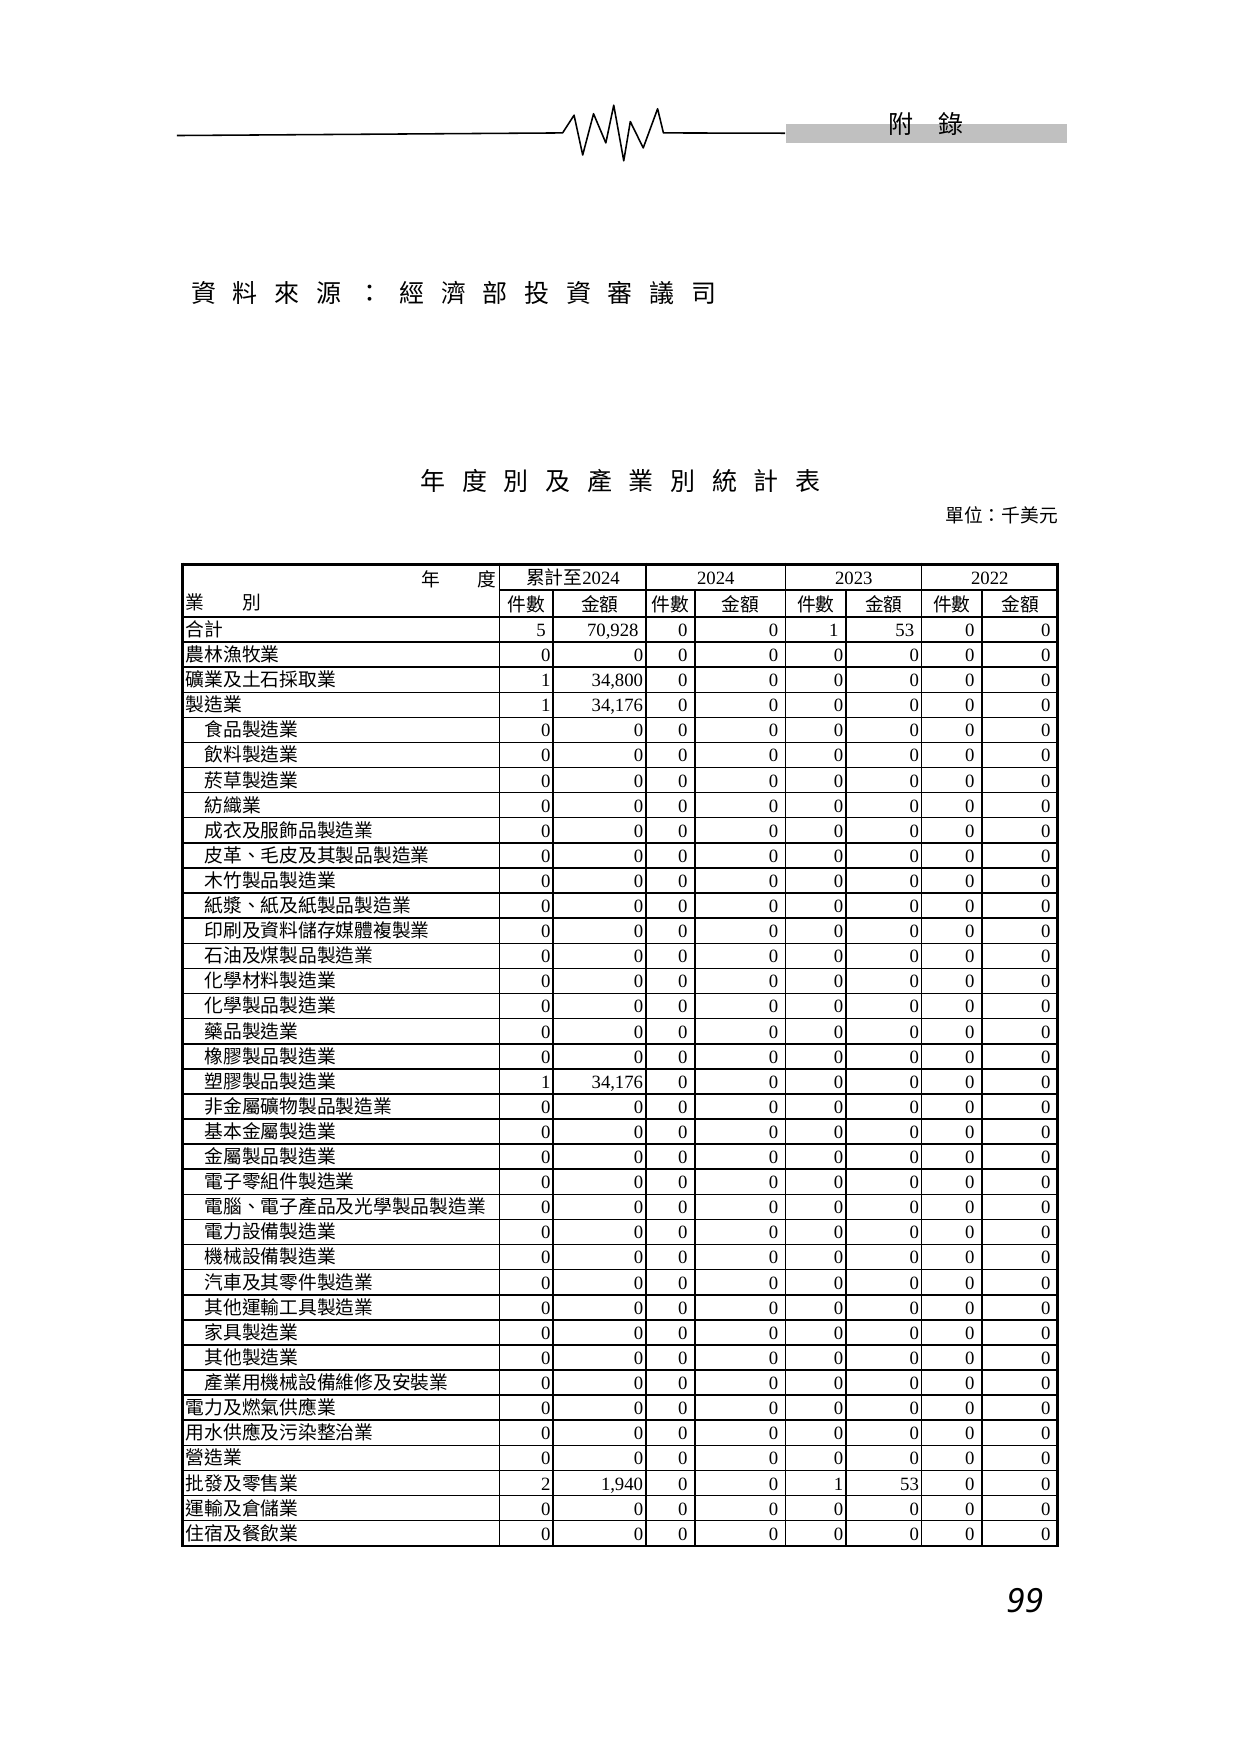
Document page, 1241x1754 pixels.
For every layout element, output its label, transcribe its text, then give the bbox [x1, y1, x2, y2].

table_cell 住宿及餐飲業 [184, 1521, 499, 1545]
table_cell 0 [554, 743, 645, 767]
table_cell 0 [847, 1296, 921, 1319]
table_cell 0 [696, 618, 785, 641]
table_cell 0 [647, 1521, 694, 1545]
table_cell 合計 [184, 618, 499, 641]
table_cell 0 [500, 1145, 552, 1168]
table_cell 基本金屬製造業 [184, 1120, 499, 1143]
table_cell 0 [647, 718, 694, 742]
table_header 2023 [786, 566, 921, 589]
table_cell 0 [983, 1521, 1056, 1545]
table_cell 0 [983, 1195, 1056, 1218]
table_cell 0 [554, 1120, 645, 1143]
table_cell 0 [647, 818, 694, 842]
table_cell 0 [983, 944, 1056, 967]
table_cell 化學材料製造業 [184, 969, 499, 993]
table_cell 0 [647, 1170, 694, 1193]
table_cell 0 [922, 793, 981, 817]
table_cell 0 [786, 1521, 845, 1545]
table_cell 0 [786, 944, 845, 967]
table_cell 營造業 [184, 1446, 499, 1469]
table_cell 0 [983, 1120, 1056, 1143]
text 單位：千美元 [183, 500, 1058, 527]
table_cell 0 [983, 1296, 1056, 1319]
table_cell 1 [786, 618, 845, 641]
table_cell 0 [647, 1070, 694, 1093]
table_cell 0 [696, 818, 785, 842]
table_cell 0 [786, 1170, 845, 1193]
table_cell 0 [922, 1346, 981, 1369]
table_cell 0 [647, 869, 694, 892]
table_cell 0 [922, 693, 981, 716]
table_cell 0 [647, 969, 694, 993]
table_cell 件數 [922, 591, 981, 616]
table_cell 0 [786, 1145, 845, 1168]
table_cell 0 [500, 718, 552, 742]
table_cell 0 [847, 1220, 921, 1244]
table_cell 0 [786, 718, 845, 742]
table_cell 0 [500, 1446, 552, 1469]
table_cell 0 [983, 618, 1056, 641]
table_cell 0 [983, 793, 1056, 817]
table_cell 0 [554, 844, 645, 867]
table_cell 0 [500, 1521, 552, 1545]
table_cell 0 [786, 1446, 845, 1469]
table_cell 0 [696, 1095, 785, 1118]
table_cell 0 [983, 1019, 1056, 1043]
table_cell 1 [500, 668, 552, 691]
table_cell 0 [786, 668, 845, 691]
text 年度別及產業別統計表 [183, 438, 1058, 500]
table_cell 0 [696, 844, 785, 867]
table_cell 運輸及倉儲業 [184, 1496, 499, 1520]
table_cell 0 [696, 1396, 785, 1419]
table_cell 木竹製品製造業 [184, 869, 499, 892]
table_cell 石油及煤製品製造業 [184, 944, 499, 967]
table_cell 0 [647, 994, 694, 1018]
table_cell 0 [983, 994, 1056, 1018]
table_cell 0 [922, 1045, 981, 1068]
table_cell 金額 [554, 591, 645, 616]
table_cell 0 [554, 1346, 645, 1369]
table_cell 0 [696, 969, 785, 993]
table_cell 0 [500, 643, 552, 666]
table_cell 0 [786, 1346, 845, 1369]
table_cell 0 [647, 1446, 694, 1469]
table_cell 0 [922, 1421, 981, 1444]
table_cell 0 [786, 1120, 845, 1143]
table_cell 0 [696, 1019, 785, 1043]
table_cell 0 [500, 818, 552, 842]
table_cell 0 [847, 1245, 921, 1269]
table_cell 0 [786, 1195, 845, 1218]
table_cell 0 [696, 1120, 785, 1143]
table_cell 0 [922, 818, 981, 842]
table_cell 0 [983, 668, 1056, 691]
table_cell 0 [696, 869, 785, 892]
table_cell 0 [696, 1220, 785, 1244]
table_cell 0 [696, 1496, 785, 1520]
table_cell 0 [647, 1095, 694, 1118]
table_cell 0 [554, 1220, 645, 1244]
table_cell 0 [847, 1145, 921, 1168]
table_cell 0 [554, 1195, 645, 1218]
table_cell 0 [983, 1245, 1056, 1269]
table_cell 0 [922, 1220, 981, 1244]
table_cell 金額 [696, 591, 785, 616]
table_cell 0 [847, 1019, 921, 1043]
table_cell 0 [500, 944, 552, 967]
table_cell 0 [786, 1396, 845, 1419]
table_cell 產業用機械設備維修及安裝業 [184, 1371, 499, 1394]
table_cell 金額 [983, 591, 1056, 616]
table_cell 0 [696, 1471, 785, 1495]
table_cell 0 [696, 1321, 785, 1344]
table_cell 0 [696, 1145, 785, 1168]
table_cell 0 [647, 1371, 694, 1394]
table_cell 0 [554, 1145, 645, 1168]
table_cell 0 [786, 894, 845, 917]
table_cell 34,176 [554, 1070, 645, 1093]
table_cell 家具製造業 [184, 1321, 499, 1344]
table_cell 0 [786, 994, 845, 1018]
table_cell 件數 [786, 591, 845, 616]
table_cell 0 [554, 818, 645, 842]
table_cell 0 [500, 743, 552, 767]
table_cell 0 [983, 969, 1056, 993]
table_cell 0 [647, 1045, 694, 1068]
table_cell 0 [922, 969, 981, 993]
table_cell 0 [847, 894, 921, 917]
table_cell 0 [922, 1195, 981, 1218]
table_cell 0 [983, 643, 1056, 666]
text 資料來源：經濟部投資審議司 [183, 250, 1058, 313]
table_cell 0 [847, 1371, 921, 1394]
table_cell 0 [554, 1421, 645, 1444]
table_cell 0 [500, 793, 552, 817]
table_cell 0 [922, 1371, 981, 1394]
table_cell 0 [696, 1170, 785, 1193]
table_cell 0 [847, 1521, 921, 1545]
table_cell 0 [983, 693, 1056, 716]
table_cell 0 [922, 643, 981, 666]
table_cell 0 [786, 1245, 845, 1269]
table_header 2022 [922, 566, 1056, 589]
table_cell 0 [983, 818, 1056, 842]
table_cell 0 [554, 944, 645, 967]
table_cell 0 [500, 1245, 552, 1269]
table_cell 0 [500, 1095, 552, 1118]
table_cell 金額 [847, 591, 921, 616]
table_cell 0 [647, 1421, 694, 1444]
table_cell 0 [500, 869, 552, 892]
table_cell 0 [500, 844, 552, 867]
table_cell 印刷及資料儲存媒體複製業 [184, 919, 499, 942]
table_cell 0 [786, 1296, 845, 1319]
table_header 2024 [647, 566, 785, 589]
table_cell 0 [647, 1195, 694, 1218]
table_cell 0 [786, 743, 845, 767]
table_cell 0 [786, 1321, 845, 1344]
table_cell 1 [786, 1471, 845, 1495]
table_cell 0 [647, 1019, 694, 1043]
table_cell 0 [554, 994, 645, 1018]
table_cell 0 [847, 643, 921, 666]
table_cell 0 [922, 668, 981, 691]
table_cell 0 [922, 1446, 981, 1469]
table_cell 0 [786, 1270, 845, 1294]
table_cell 0 [500, 1346, 552, 1369]
table_cell 0 [922, 869, 981, 892]
table_cell 0 [554, 643, 645, 666]
table_cell 0 [696, 1421, 785, 1444]
table_cell 0 [696, 919, 785, 942]
table_cell 0 [500, 1120, 552, 1143]
table_cell 0 [696, 1346, 785, 1369]
table_cell 0 [983, 1321, 1056, 1344]
table_cell 0 [786, 1095, 845, 1118]
table_cell 0 [696, 743, 785, 767]
table_cell 0 [983, 1170, 1056, 1193]
table_cell 70,928 [554, 618, 645, 641]
table_cell 0 [983, 1220, 1056, 1244]
table_cell 34,800 [554, 668, 645, 691]
table_cell 0 [696, 1070, 785, 1093]
table_cell 0 [983, 1095, 1056, 1118]
table_cell 件數 [500, 591, 552, 616]
table_cell 0 [696, 668, 785, 691]
table_cell 0 [847, 844, 921, 867]
table_cell 藥品製造業 [184, 1019, 499, 1043]
table_cell 0 [647, 1245, 694, 1269]
table_cell 0 [647, 1496, 694, 1520]
table_cell 其他運輸工具製造業 [184, 1296, 499, 1319]
table_cell 非金屬礦物製品製造業 [184, 1095, 499, 1118]
table_cell 2 [500, 1471, 552, 1495]
table_cell 0 [983, 1421, 1056, 1444]
table_cell 0 [922, 768, 981, 792]
table_cell 0 [696, 643, 785, 666]
table_cell 0 [554, 919, 645, 942]
table_cell 0 [696, 718, 785, 742]
table_cell 0 [647, 618, 694, 641]
table_cell 1 [500, 1070, 552, 1093]
table_cell 0 [847, 668, 921, 691]
table_cell 0 [922, 618, 981, 641]
table_cell 0 [922, 919, 981, 942]
table_cell 0 [983, 894, 1056, 917]
table_cell 0 [786, 793, 845, 817]
table_cell 0 [786, 693, 845, 716]
table_cell 0 [847, 1170, 921, 1193]
table_cell 0 [696, 994, 785, 1018]
table_cell 0 [847, 1396, 921, 1419]
table_cell 0 [983, 1446, 1056, 1469]
table_cell 0 [983, 1496, 1056, 1520]
table_cell 菸草製造業 [184, 768, 499, 792]
table_cell 件數 [647, 591, 694, 616]
table_cell 紡織業 [184, 793, 499, 817]
table_cell 0 [500, 1220, 552, 1244]
table_cell 0 [786, 1496, 845, 1520]
table_cell 0 [554, 894, 645, 917]
table_cell 飲料製造業 [184, 743, 499, 767]
table_cell 批發及零售業 [184, 1471, 499, 1495]
table_cell 0 [554, 1095, 645, 1118]
table_cell 0 [847, 1446, 921, 1469]
table_cell 0 [554, 1321, 645, 1344]
table_cell 0 [983, 869, 1056, 892]
table_cell 53 [847, 1471, 921, 1495]
table_cell 0 [847, 1321, 921, 1344]
table_cell 0 [847, 1195, 921, 1218]
table_cell 0 [647, 693, 694, 716]
table_cell 0 [983, 1371, 1056, 1394]
table_cell 成衣及服飾品製造業 [184, 818, 499, 842]
table_cell 0 [922, 718, 981, 742]
table_cell 0 [786, 818, 845, 842]
table_cell 0 [847, 1496, 921, 1520]
table_cell 0 [922, 1496, 981, 1520]
table_cell 0 [786, 1421, 845, 1444]
table_cell 0 [922, 1521, 981, 1545]
table_cell 0 [647, 1346, 694, 1369]
table_cell 0 [847, 718, 921, 742]
table_cell 用水供應及污染整治業 [184, 1421, 499, 1444]
table_cell 0 [922, 1120, 981, 1143]
table_cell 0 [847, 768, 921, 792]
table_cell 0 [554, 1170, 645, 1193]
table_cell 紙漿、紙及紙製品製造業 [184, 894, 499, 917]
table_cell 0 [922, 1321, 981, 1344]
table_cell 53 [847, 618, 921, 641]
table_cell 0 [554, 969, 645, 993]
table_cell 0 [696, 894, 785, 917]
table_cell 電力設備製造業 [184, 1220, 499, 1244]
table_cell 0 [554, 793, 645, 817]
table_cell 0 [847, 944, 921, 967]
table_cell 0 [647, 643, 694, 666]
table_cell 0 [922, 994, 981, 1018]
table_cell 0 [847, 818, 921, 842]
table_cell 0 [647, 668, 694, 691]
table_cell 0 [786, 919, 845, 942]
table_cell 0 [554, 718, 645, 742]
table_cell 0 [922, 894, 981, 917]
table_cell 0 [922, 1245, 981, 1269]
table_cell 0 [647, 743, 694, 767]
table_cell 0 [922, 1396, 981, 1419]
table_cell 0 [922, 944, 981, 967]
table_cell 0 [500, 1421, 552, 1444]
table_cell 0 [847, 743, 921, 767]
table_cell 1 [500, 693, 552, 716]
table_cell 電子零組件製造業 [184, 1170, 499, 1193]
table_cell 0 [983, 844, 1056, 867]
table_cell 0 [696, 768, 785, 792]
table_cell 0 [554, 1270, 645, 1294]
table_cell 0 [647, 1145, 694, 1168]
table_cell 0 [922, 1170, 981, 1193]
table_cell 0 [500, 768, 552, 792]
table_cell 0 [696, 1045, 785, 1068]
table_cell 0 [983, 1346, 1056, 1369]
table_cell 0 [983, 1471, 1056, 1495]
table_cell 0 [983, 743, 1056, 767]
table_cell 0 [647, 1270, 694, 1294]
table_cell 0 [922, 844, 981, 867]
table_cell 0 [983, 1270, 1056, 1294]
table_cell 0 [647, 1471, 694, 1495]
table_cell 0 [847, 919, 921, 942]
table_cell 0 [847, 869, 921, 892]
table_header 累計至2024 [500, 566, 645, 589]
table_cell 食品製造業 [184, 718, 499, 742]
table_cell 0 [554, 1371, 645, 1394]
table_cell 0 [847, 1095, 921, 1118]
table_cell 0 [847, 969, 921, 993]
table_cell 0 [647, 844, 694, 867]
table_cell 0 [983, 1396, 1056, 1419]
table_cell 製造業 [184, 693, 499, 716]
table_cell 0 [922, 1070, 981, 1093]
table_cell 0 [500, 1396, 552, 1419]
table_cell 0 [983, 1145, 1056, 1168]
table_cell 礦業及土石採取業 [184, 668, 499, 691]
table_cell 化學製品製造業 [184, 994, 499, 1018]
table_cell 0 [500, 1045, 552, 1068]
table_cell 0 [554, 1496, 645, 1520]
table_cell 0 [786, 969, 845, 993]
table_cell 0 [647, 894, 694, 917]
table_cell 0 [922, 1095, 981, 1118]
table_cell 0 [696, 944, 785, 967]
table_cell 0 [554, 1045, 645, 1068]
table_cell 0 [847, 1346, 921, 1369]
table_cell 0 [554, 1521, 645, 1545]
table_cell 皮革、毛皮及其製品製造業 [184, 844, 499, 867]
table_cell 0 [500, 919, 552, 942]
table_cell 0 [847, 1270, 921, 1294]
table_cell 0 [983, 919, 1056, 942]
table_cell 0 [500, 1270, 552, 1294]
table_cell 橡膠製品製造業 [184, 1045, 499, 1068]
table_cell 0 [500, 894, 552, 917]
table_cell 0 [696, 1296, 785, 1319]
table_cell 0 [500, 1296, 552, 1319]
table_cell 其他製造業 [184, 1346, 499, 1369]
table_cell 0 [696, 1521, 785, 1545]
table_cell 機械設備製造業 [184, 1245, 499, 1269]
table_cell 0 [500, 1019, 552, 1043]
table_cell 0 [786, 1371, 845, 1394]
table_cell 電力及燃氣供應業 [184, 1396, 499, 1419]
table_cell 金屬製品製造業 [184, 1145, 499, 1168]
table_cell 0 [500, 1496, 552, 1520]
table_cell 0 [647, 1321, 694, 1344]
table_cell 0 [847, 1421, 921, 1444]
table_cell 0 [647, 1220, 694, 1244]
table_cell 0 [847, 1070, 921, 1093]
table_cell 0 [554, 1019, 645, 1043]
table_cell 0 [983, 768, 1056, 792]
table_cell 0 [554, 1396, 645, 1419]
table_cell 0 [500, 1321, 552, 1344]
table_cell 0 [696, 1270, 785, 1294]
table_cell 0 [696, 1371, 785, 1394]
table_cell 0 [983, 718, 1056, 742]
table_cell 0 [983, 1070, 1056, 1093]
table_cell 0 [847, 693, 921, 716]
table_cell 0 [786, 1045, 845, 1068]
table_cell 0 [922, 1019, 981, 1043]
table_cell 0 [500, 1371, 552, 1394]
table_cell 0 [696, 1446, 785, 1469]
table_cell 0 [847, 793, 921, 817]
table_cell 0 [554, 1245, 645, 1269]
table_cell 汽車及其零件製造業 [184, 1270, 499, 1294]
table_cell 1,940 [554, 1471, 645, 1495]
table_cell 0 [696, 1245, 785, 1269]
table_header 年 度 業 別 [184, 566, 499, 616]
table_cell 0 [554, 768, 645, 792]
table_cell 農林漁牧業 [184, 643, 499, 666]
table_cell 0 [500, 1170, 552, 1193]
table_cell 5 [500, 618, 552, 641]
table_cell 34,176 [554, 693, 645, 716]
table_cell 0 [786, 643, 845, 666]
table_cell 0 [786, 1019, 845, 1043]
table_cell 0 [983, 1045, 1056, 1068]
table_cell 0 [922, 743, 981, 767]
table_cell 0 [847, 994, 921, 1018]
table_cell 塑膠製品製造業 [184, 1070, 499, 1093]
table_cell 0 [647, 944, 694, 967]
table_cell 0 [554, 869, 645, 892]
table_cell 0 [786, 844, 845, 867]
table_cell 0 [647, 919, 694, 942]
table_cell 0 [786, 869, 845, 892]
table_cell 0 [696, 793, 785, 817]
table_cell 0 [554, 1296, 645, 1319]
table_cell 0 [922, 1471, 981, 1495]
table_cell 0 [647, 793, 694, 817]
table_cell 0 [554, 1446, 645, 1469]
table_cell 0 [786, 1070, 845, 1093]
table_cell 0 [647, 1396, 694, 1419]
table_cell 0 [647, 1296, 694, 1319]
table_cell 0 [500, 1195, 552, 1218]
table_cell 0 [786, 1220, 845, 1244]
table_cell 0 [922, 1145, 981, 1168]
table_cell 0 [786, 768, 845, 792]
table_cell 0 [847, 1045, 921, 1068]
table_cell 電腦、電子產品及光學製品製造業 [184, 1195, 499, 1218]
table_cell 0 [500, 969, 552, 993]
table_cell 0 [696, 693, 785, 716]
table_cell 0 [647, 1120, 694, 1143]
table_cell 0 [922, 1296, 981, 1319]
table_cell 0 [500, 994, 552, 1018]
table_cell 0 [922, 1270, 981, 1294]
table_cell 0 [696, 1195, 785, 1218]
table_cell 0 [847, 1120, 921, 1143]
table_cell 0 [647, 768, 694, 792]
